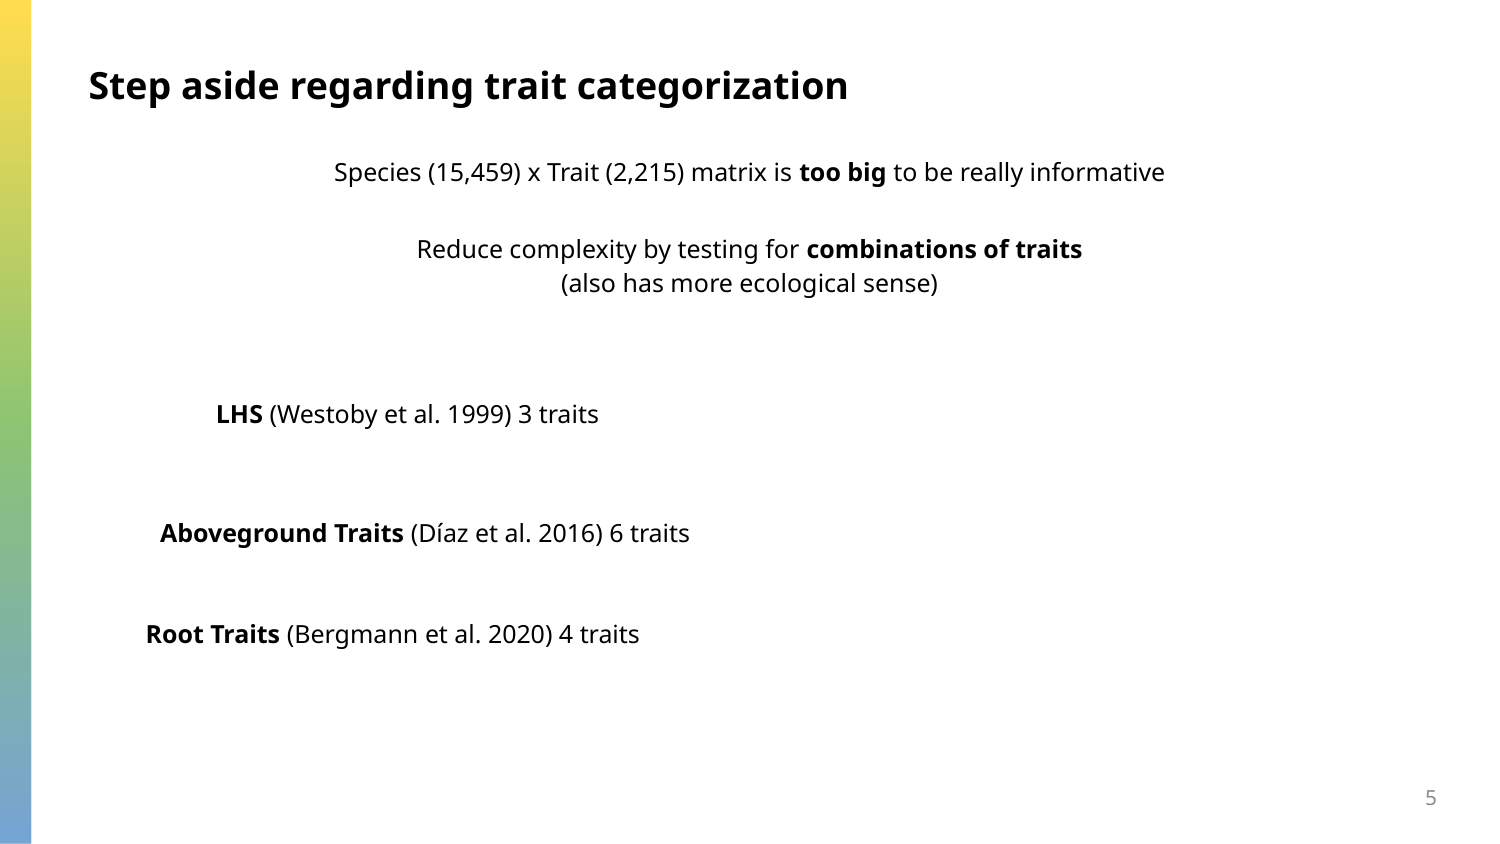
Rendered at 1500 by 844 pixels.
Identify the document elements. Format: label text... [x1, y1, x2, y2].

list Step aside regarding trait categorization [88, 61, 1442, 157]
text_box Reduce complexity by testing for combinations of traits (also has more ecological sense) [224, 224, 1276, 301]
text_box LHS (Westoby et al. 1999) 3 traits [89, 389, 727, 436]
text_box Aboveground Traits (Díaz et al. 2016) 6 traits [106, 507, 745, 554]
text_box Species (15,459) x Trait (2,215) matrix is too big to be really informative [224, 147, 1276, 193]
picture [0, 0, 1500, 844]
text_box Root Traits (Bergmann et al. 2020) 4 traits [89, 609, 697, 655]
slide_number [1240, 767, 1437, 813]
